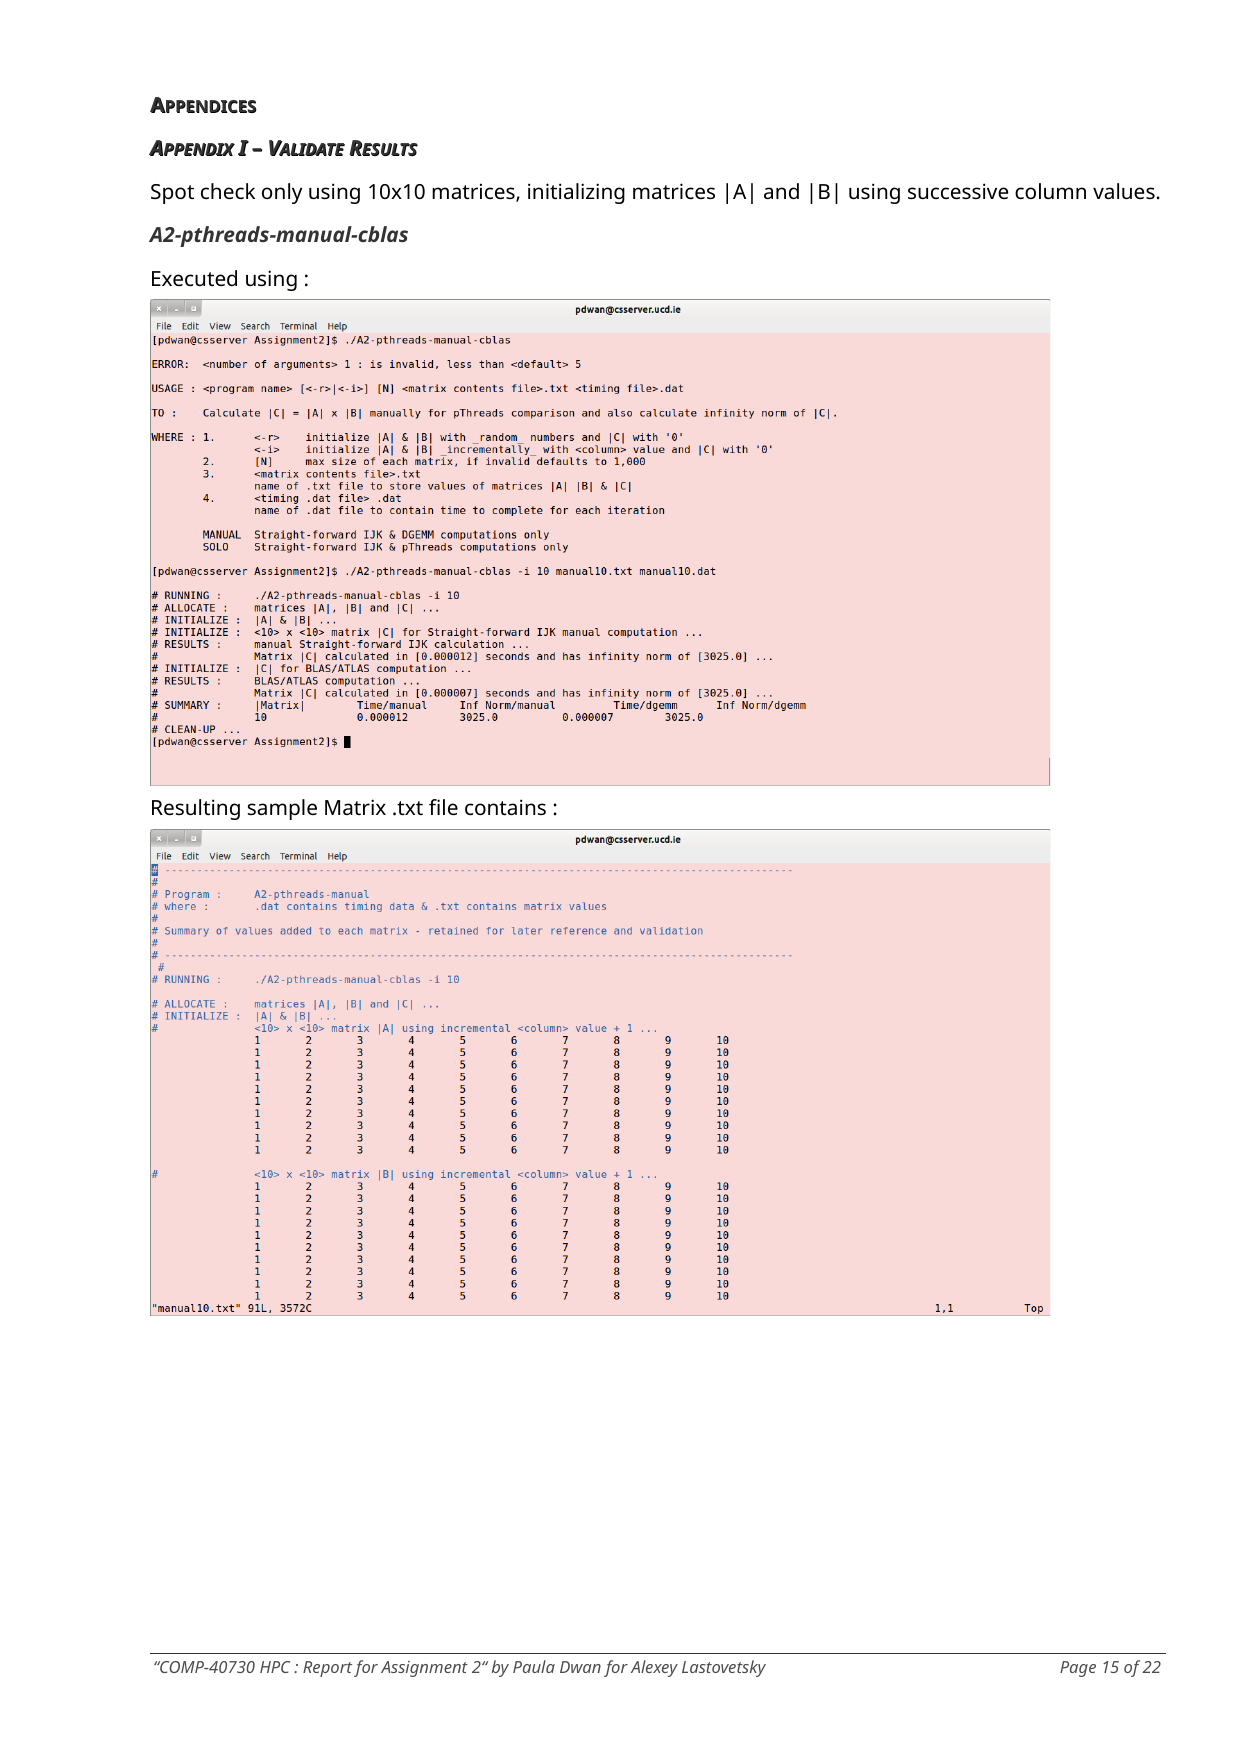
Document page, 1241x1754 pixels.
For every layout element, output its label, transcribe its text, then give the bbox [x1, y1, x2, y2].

text Executed using : [150, 264, 1166, 292]
text Resulting sample Matrix .txt file contains : [150, 793, 1166, 822]
picture [150, 299, 1050, 786]
subtitle Appendix I – Validate Results [150, 133, 1166, 162]
picture [150, 829, 1050, 1316]
subtitle A2-pthreads-manual-cblas [150, 220, 1166, 249]
text Spot check only using 10x10 matrices, initializing matrices |A| and |B| using successive column values. [150, 177, 1166, 205]
subtitle Appendices [150, 90, 1166, 118]
